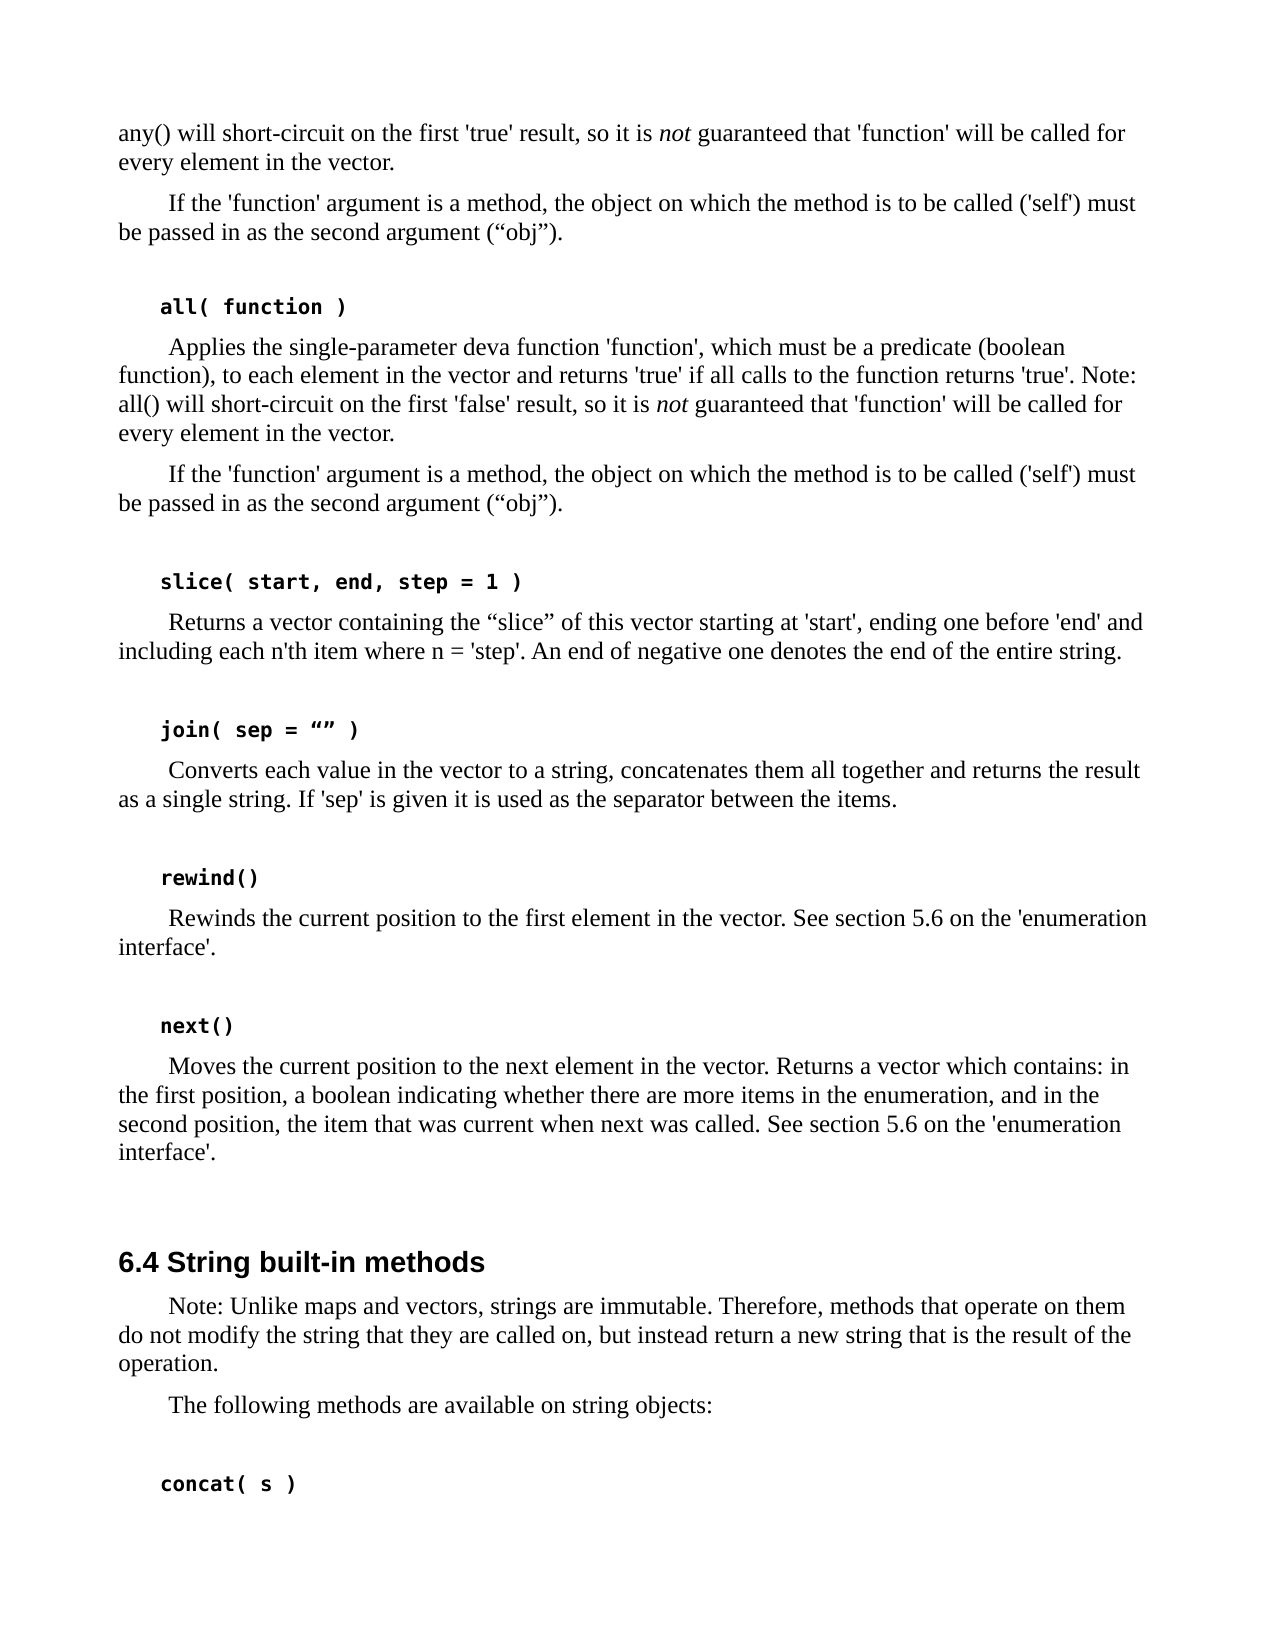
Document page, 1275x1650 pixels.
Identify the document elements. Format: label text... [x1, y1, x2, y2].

text concat( s ) [118, 1472, 1157, 1497]
text If the 'function' argument is a method, the object on which the method is to be called ('self') must be passed in as the second argument (“obj”). [118, 459, 1157, 517]
text If the 'function' argument is a method, the object on which the method is to be called ('self') must be passed in as the second argument (“obj”). [118, 188, 1157, 246]
text The following methods are available on string objects: [118, 1390, 1157, 1418]
text Moves the current position to the next element in the vector. Returns a vector which contains: in the first position, a boolean indicating whether there are more items in the enumeration, and in the second position, the item that was current when next was called. See section 5.6 on the 'enumeration interface'. [118, 1051, 1157, 1166]
text rewind() [118, 866, 1157, 891]
text Returns a vector containing the “slice” of this vector starting at 'start', ending one before 'end' and including each n'th item where n = 'step'. An end of negative one denotes the end of the entire string. [118, 607, 1157, 665]
text any() will short-circuit on the first 'true' result, so it is not guaranteed that 'function' will be called for every element in the vector. [118, 118, 1157, 176]
text Applies the single-parameter deva function 'function', which must be a predicate (boolean function), to each element in the vector and returns 'true' if all calls to the function returns 'true'. Note: all() will short-circuit on the first 'false' result, so it is not guaranteed that 'function' will be called for every element in the vector. [118, 332, 1157, 447]
text Rewinds the current position to the first element in the vector. See section 5.6 on the 'enumeration interface'. [118, 903, 1157, 961]
subtitle 6.4 String built-in methods [118, 1245, 1157, 1278]
text all( function ) [118, 295, 1157, 319]
text Note: Unlike maps and vectors, strings are immutable. Therefore, methods that operate on them do not modify the string that they are called on, but instead return a new string that is the result of the operation. [118, 1291, 1157, 1377]
text slice( start, end, step = 1 ) [118, 570, 1157, 595]
text next() [118, 1014, 1157, 1039]
text Converts each value in the vector to a string, concatenates them all together and returns the result as a single string. If 'sep' is given it is used as the separator between the items. [118, 755, 1157, 813]
text join( sep = “” ) [118, 718, 1157, 743]
